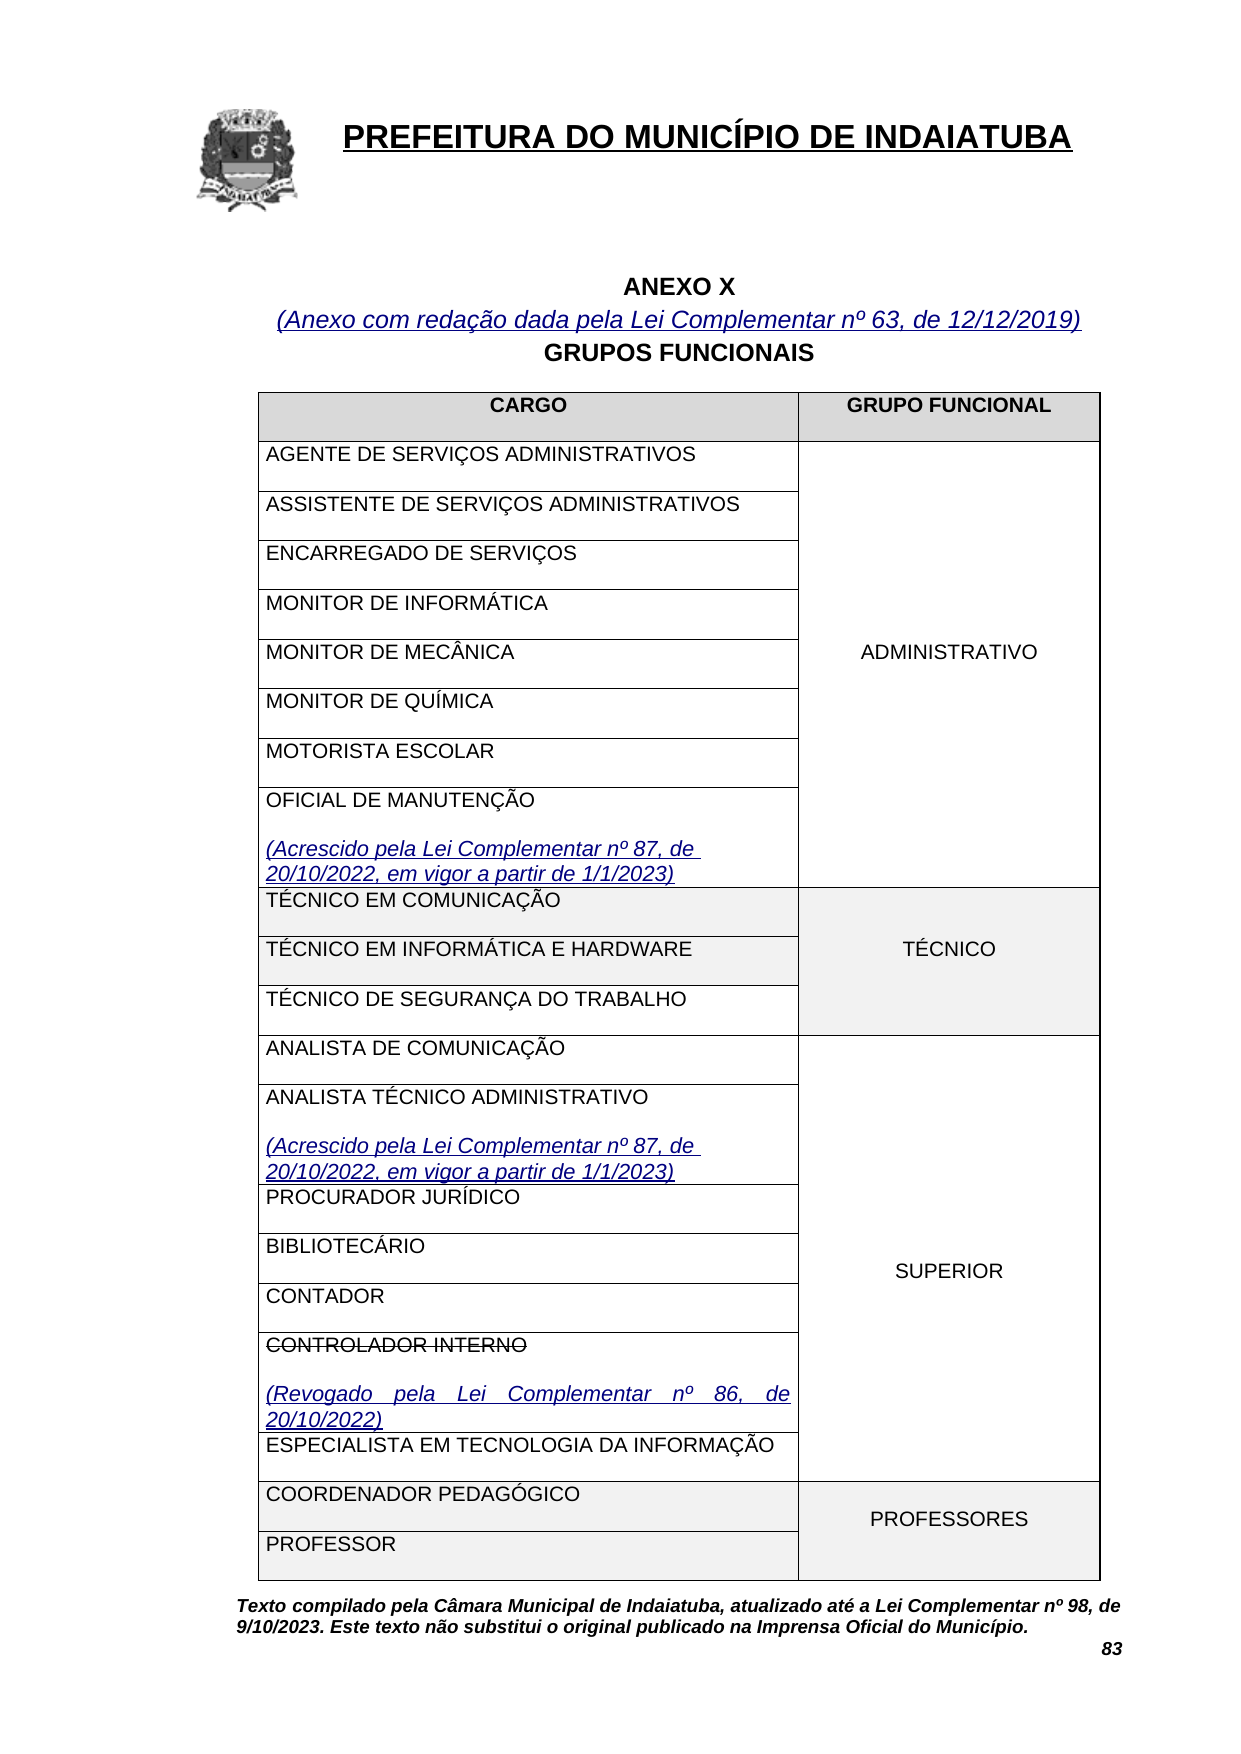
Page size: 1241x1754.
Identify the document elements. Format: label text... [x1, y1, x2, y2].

table_cell ANALISTA TÉCNICO ADMINISTRATIVO (Acrescido pela Lei Complementar nº 87, de 20/10/2022, em vigor a partir de 1/1/2023) [259, 1085, 798, 1184]
table_cell Professor [259, 1532, 798, 1580]
text GRUPOS FUNCIONAIS [236, 338, 1122, 367]
table_cell Técnico em Informática e Hardware [259, 937, 798, 985]
table_cell TÉCNICO [799, 888, 1099, 1035]
table_cell Controlador Interno (Revogado pela Lei Complementar nº 86, de 20/10/2022) [259, 1333, 798, 1432]
table_cell Técnico em Comunicação [259, 888, 798, 936]
table_cell Analista de Comunicação [259, 1036, 798, 1084]
table_header CARGO [259, 393, 798, 441]
table_cell Bibliotecário [259, 1234, 798, 1283]
table_cell MONITOR DE QUÍMICA [259, 689, 798, 737]
table_cell OFICIAL DE MANUTENÇÃO (Acrescido pela Lei Complementar nº 87, de 20/10/2022, em vigor a partir de 1/1/2023) [259, 788, 798, 887]
table_cell ENCARREGADO DE SERVIÇOS [259, 541, 798, 589]
table_cell ADMINISTRATIVO [799, 442, 1099, 887]
table_cell SUPERIOR [799, 1036, 1099, 1481]
table_cell MONITOR DE MECÂNICA [259, 640, 798, 688]
table_cell PROFESSORES [799, 1482, 1099, 1580]
table_cell Contador [259, 1284, 798, 1332]
table_cell Motorista Escolar [259, 739, 798, 787]
table_cell assistente de Serviços Administrativos [259, 492, 798, 540]
table_cell COORDENADOR PEDAGÓGICO [259, 1482, 798, 1531]
table_cell agente de Serviços Administrativos [259, 442, 798, 491]
table_cell Procurador Jurídico [259, 1185, 798, 1233]
table_cell Especialista em Tecnologia da Informação [259, 1433, 798, 1481]
text ANEXO X [236, 272, 1122, 301]
table_header GRUPO FUNCIONAL [799, 393, 1099, 441]
table_cell MONITOR DE INFORMÁTICA [259, 590, 798, 639]
table_cell Técnico de Segurança do Trabalho [259, 986, 798, 1035]
text (Anexo com redação dada pela Lei Complementar nº 63, de 12/12/2019) [236, 305, 1122, 334]
